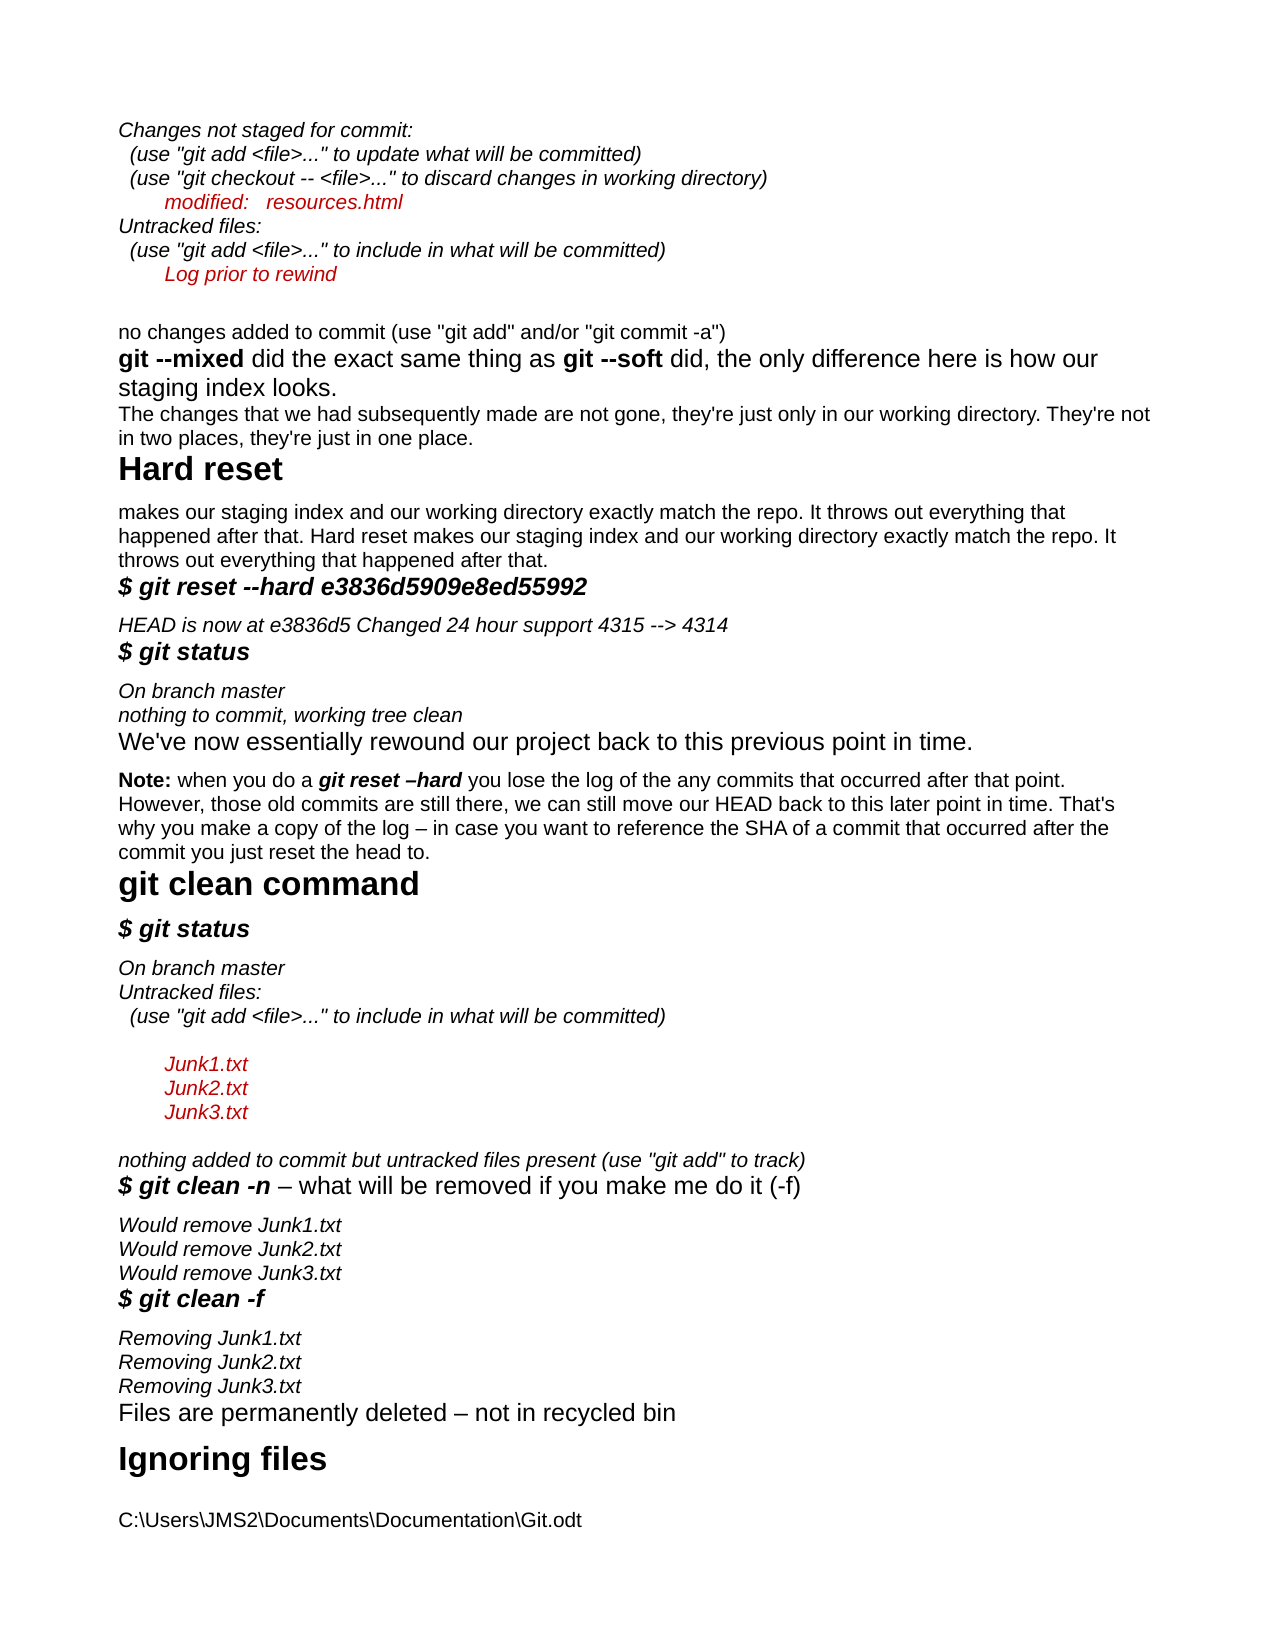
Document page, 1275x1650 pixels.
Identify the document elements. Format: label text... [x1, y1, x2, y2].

text Removing Junk1.txt [118, 1326, 1157, 1350]
text On branch master [118, 678, 1157, 702]
text Hard reset [118, 449, 1157, 488]
text $ git status [118, 637, 1157, 666]
text We've now essentially rewound our project back to this previous point in time. [118, 726, 1157, 755]
text $ git clean -n – what will be removed if you make me do it (-f) [118, 1171, 1157, 1200]
text Note: when you do a git reset –hard you lose the log of the any commits that occurred after that point. However, those old commits are still there, we can still move our HEAD back to this later point in time. That's why you make a copy of the log – in case you want to reference the SHA of a commit that occurred after the commit you just reset the head to. [118, 768, 1157, 863]
text Untracked files: [118, 980, 1157, 1004]
text On branch master [118, 956, 1157, 980]
text (use "git add <file>..." to include in what will be committed) [118, 238, 1157, 262]
text $ git status [118, 914, 1157, 943]
text (use "git checkout -- <file>..." to discard changes in working directory) [118, 166, 1157, 190]
text $ git reset --hard e3836d5909e8ed55992 [118, 572, 1157, 601]
text Junk2.txt [118, 1076, 1157, 1099]
text git --mixed did the exact same thing as git --soft did, the only difference here is how our staging index looks. [118, 344, 1157, 401]
text modified: resources.html [118, 190, 1157, 214]
text HEAD is now at e3836d5 Changed 24 hour support 4315 --> 4314 [118, 613, 1157, 637]
text Junk1.txt [118, 1052, 1157, 1076]
text $ git clean -f [118, 1284, 1157, 1313]
text Ignoring files [118, 1439, 1157, 1477]
text (use "git add <file>..." to include in what will be committed) [118, 1004, 1157, 1028]
text Would remove Junk2.txt [118, 1237, 1157, 1261]
text Untracked files: [118, 214, 1157, 238]
text Files are permanently deleted – not in recycled bin [118, 1398, 1157, 1426]
text (use "git add <file>..." to update what will be committed) [118, 142, 1157, 166]
text no changes added to commit (use "git add" and/or "git commit -a") [118, 320, 1157, 344]
text Would remove Junk1.txt [118, 1213, 1157, 1237]
text nothing to commit, working tree clean [118, 702, 1157, 726]
text git clean command [118, 863, 1157, 902]
text Removing Junk3.txt [118, 1374, 1157, 1398]
text nothing added to commit but untracked files present (use "git add" to track) [118, 1147, 1157, 1171]
text The changes that we had subsequently made are not gone, they're just only in our working directory. They're not in two places, they're just in one place. [118, 401, 1157, 449]
text Removing Junk2.txt [118, 1350, 1157, 1374]
text Log prior to rewind [118, 262, 1157, 286]
text makes our staging index and our working directory exactly match the repo. It throws out everything that happened after that. Hard reset makes our staging index and our working directory exactly match the repo. It throws out everything that happened after that. [118, 500, 1157, 572]
text Changes not staged for commit: [118, 118, 1157, 142]
text Would remove Junk3.txt [118, 1261, 1157, 1284]
text Junk3.txt [118, 1099, 1157, 1123]
